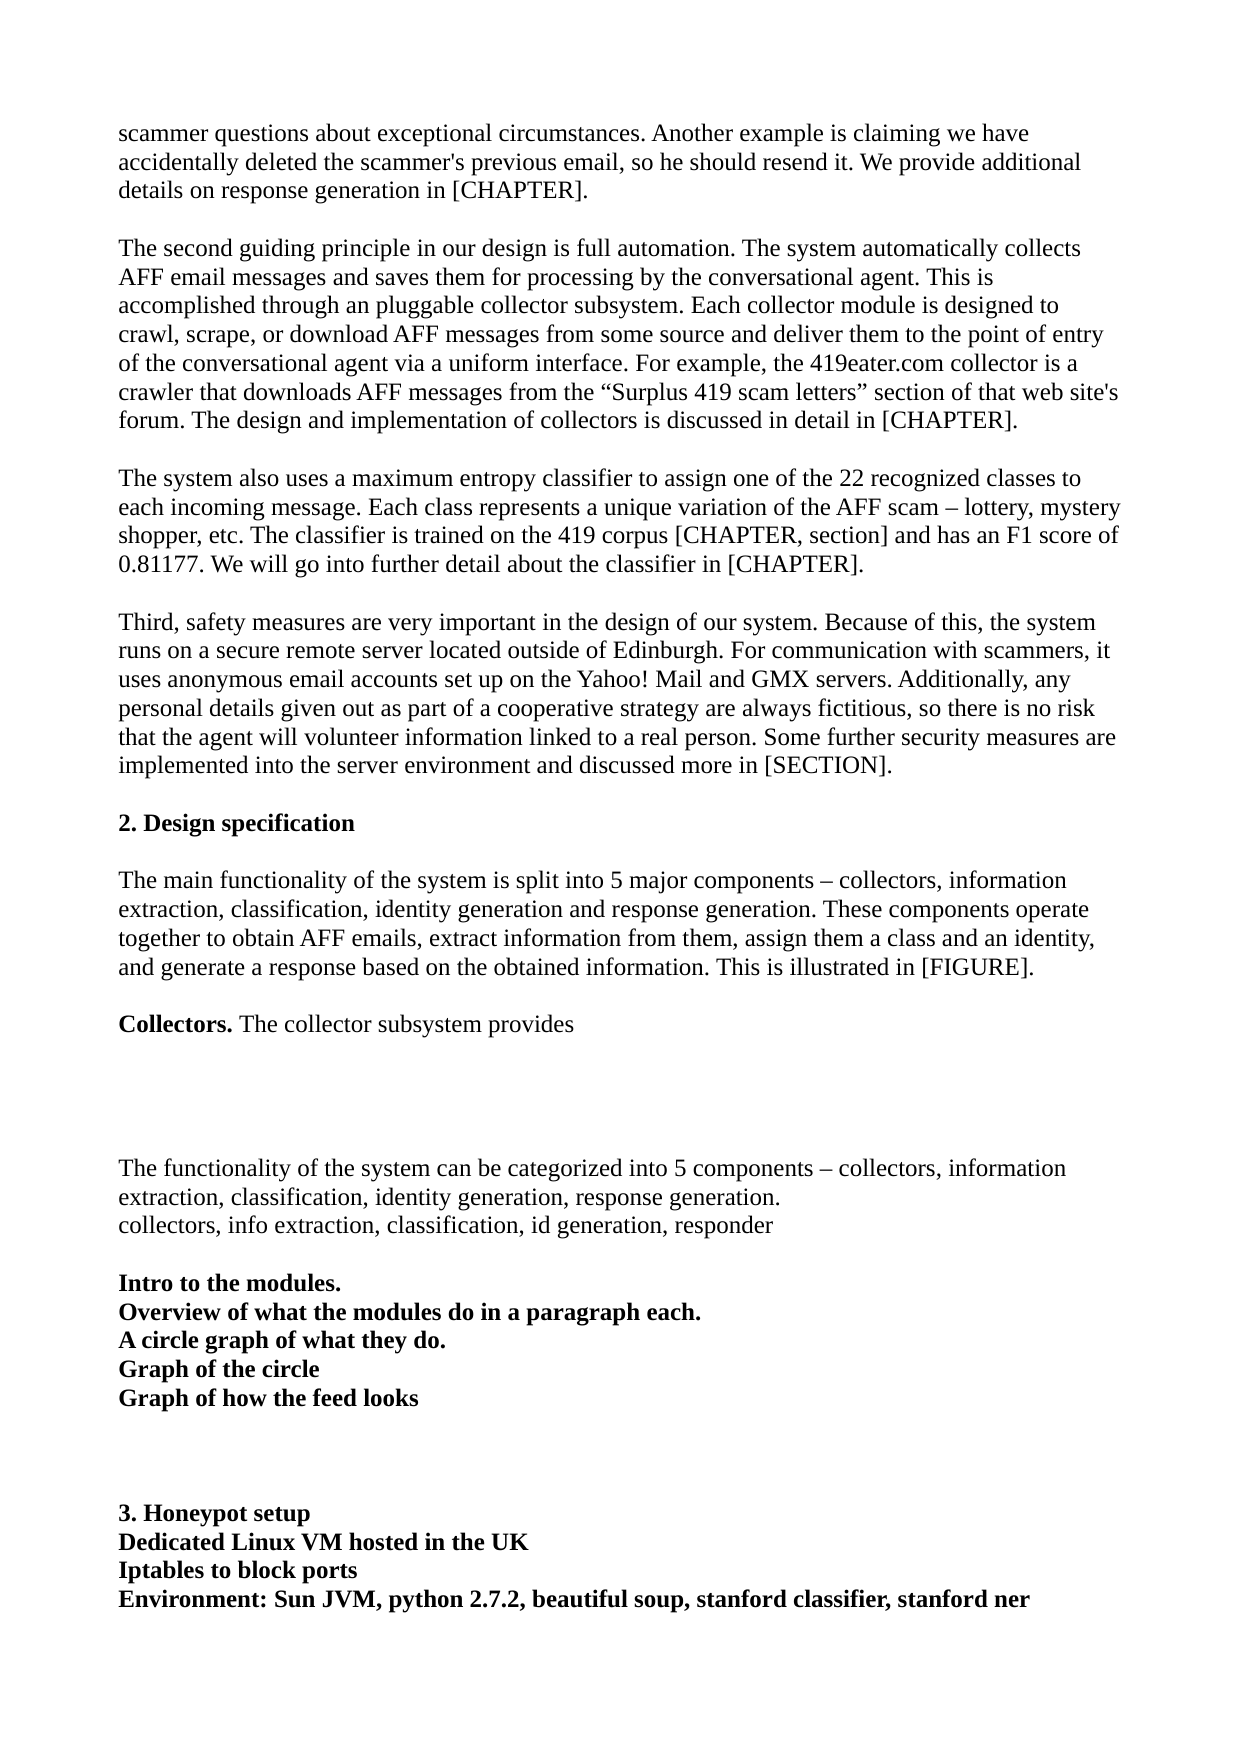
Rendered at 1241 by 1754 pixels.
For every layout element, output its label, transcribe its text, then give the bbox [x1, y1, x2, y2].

text The main functionality of the system is split into 5 major components – collectors, information extraction, classification, identity generation and response generation. These components operate together to obtain AFF emails, extract information from them, assign them a class and an identity, and generate a response based on the obtained information. This is illustrated in [FIGURE]. [118, 866, 1122, 981]
text Intro to the modules. [118, 1268, 1122, 1297]
text A circle graph of what they do. [118, 1326, 1122, 1354]
text 3. Honeypot setup [118, 1498, 1122, 1527]
text Collectors. The collector subsystem provides [118, 1009, 1122, 1038]
text Overview of what the modules do in a paragraph each. [118, 1297, 1122, 1326]
text Dedicated Linux VM hosted in the UK [118, 1527, 1122, 1556]
text Third, safety measures are very important in the design of our system. Because of this, the system runs on a secure remote server located outside of Edinburgh. For communication with scammers, it uses anonymous email accounts set up on the Yahoo! Mail and GMX servers. Additionally, any personal details given out as part of a cooperative strategy are always fictitious, so there is no risk that the agent will volunteer information linked to a real person. Some further security measures are implemented into the server environment and discussed more in [SECTION]. [118, 607, 1122, 779]
text The functionality of the system can be categorized into 5 components – collectors, information extraction, classification, identity generation, response generation. [118, 1153, 1122, 1211]
text The second guiding principle in our design is full automation. The system automatically collects AFF email messages and saves them for processing by the conversational agent. This is accomplished through an pluggable collector subsystem. Each collector module is designed to crawl, scrape, or download AFF messages from some source and deliver them to the point of entry of the conversational agent via a uniform interface. For example, the 419eater.com collector is a crawler that downloads AFF messages from the “Surplus 419 scam letters” section of that web site's forum. The design and implementation of collectors is discussed in detail in [CHAPTER]. [118, 233, 1122, 434]
text The system also uses a maximum entropy classifier to assign one of the 22 recognized classes to each incoming message. Each class represents a unique variation of the AFF scam – lottery, mystery shopper, etc. The classifier is trained on the 419 corpus [CHAPTER, section] and has an F1 score of 0.81177. We will go into further detail about the classifier in [CHAPTER]. [118, 463, 1122, 578]
text Graph of the circle [118, 1354, 1122, 1383]
text Graph of how the feed looks [118, 1383, 1122, 1412]
text Environment: Sun JVM, python 2.7.2, beautiful soup, stanford classifier, stanford ner [118, 1584, 1122, 1613]
text collectors, info extraction, classification, id generation, responder [118, 1211, 1122, 1239]
text Iptables to block ports [118, 1556, 1122, 1584]
text scammer questions about exceptional circumstances. Another example is claiming we have accidentally deleted the scammer's previous email, so he should resend it. We provide additional details on response generation in [CHAPTER]. [118, 118, 1122, 204]
text 2. Design specification [118, 808, 1122, 837]
